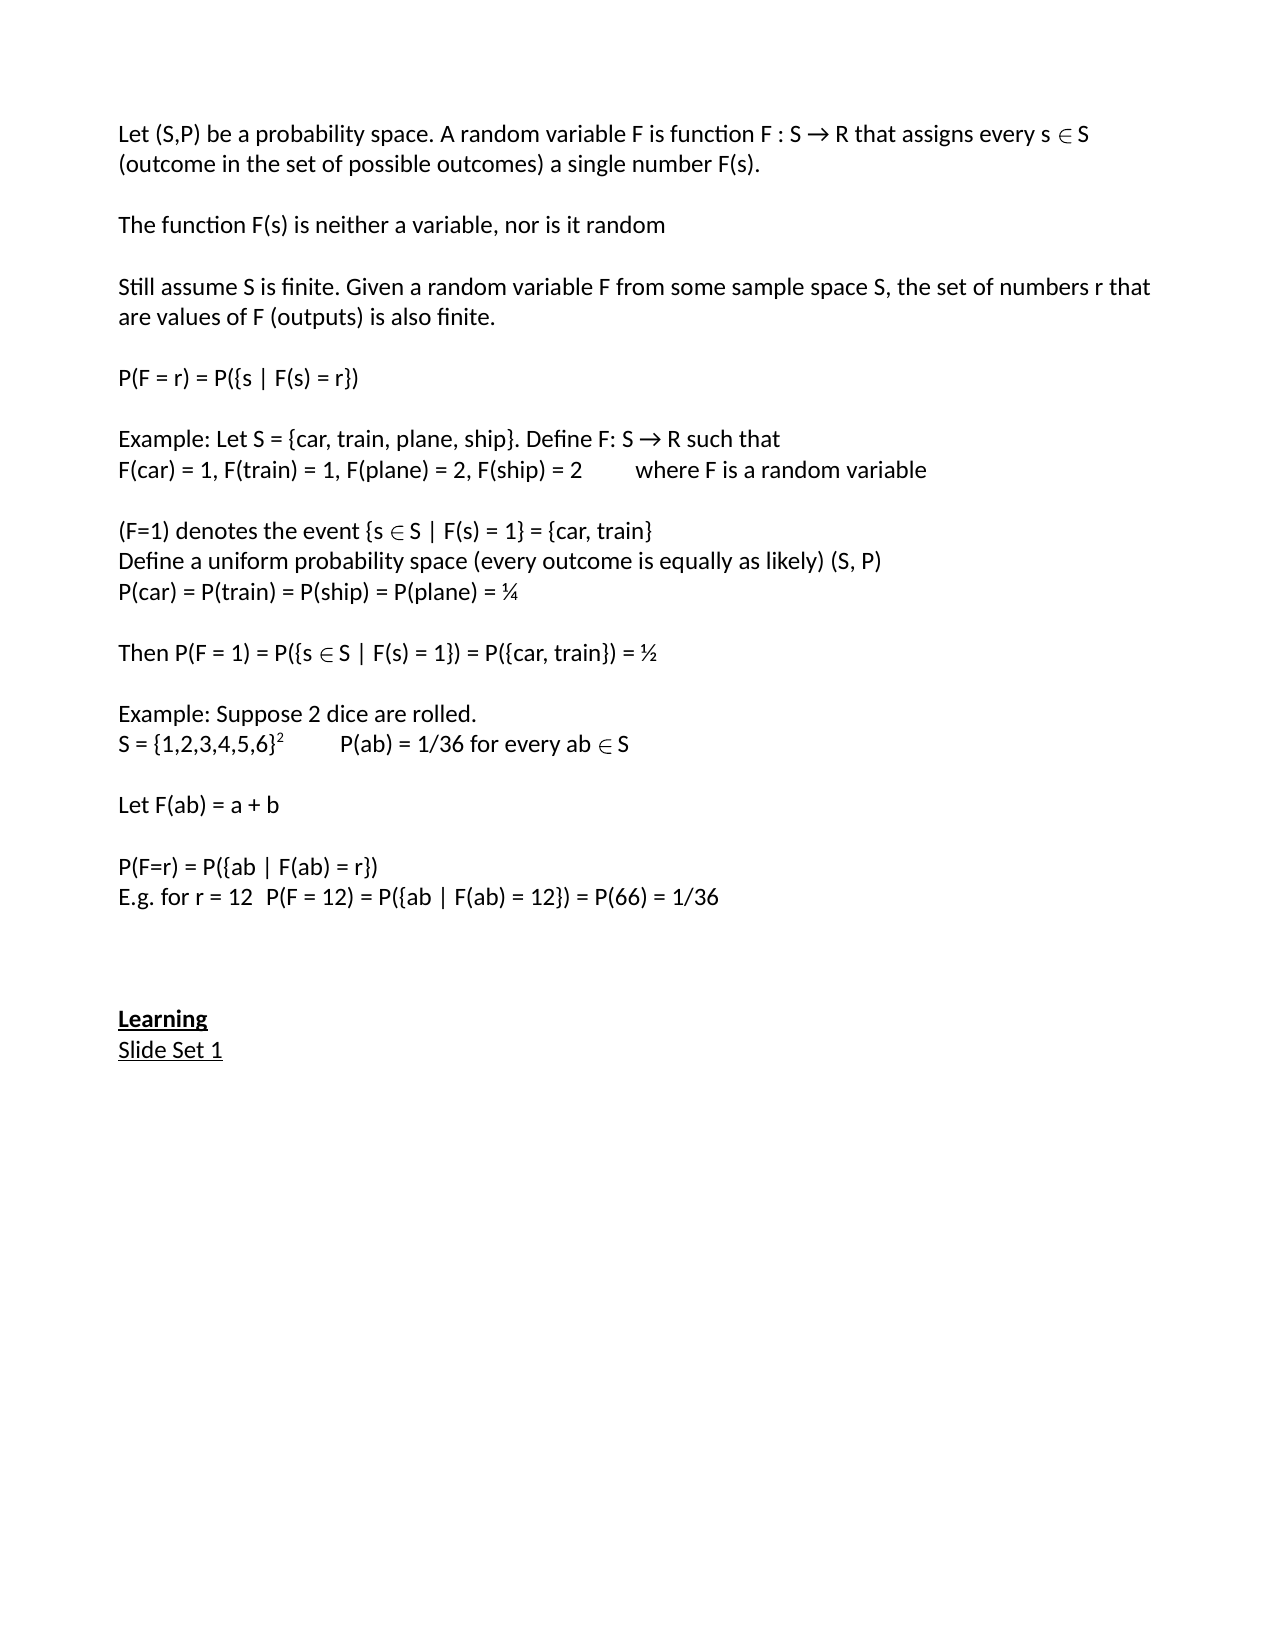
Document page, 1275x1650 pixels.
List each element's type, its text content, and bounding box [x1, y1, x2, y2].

text E.g. for r = 12 P(F = 12) = P({ab | F(ab) = 12}) = P(66) = 1/36 [118, 881, 1157, 912]
text P(car) = P(train) = P(ship) = P(plane) = ¼ [118, 576, 1157, 606]
text Example: Let S = {car, train, plane, ship}. Define F: S → R such that [118, 423, 1157, 454]
text F(car) = 1, F(train) = 1, F(plane) = 2, F(ship) = 2 where F is a random variable [118, 454, 1157, 484]
text Then P(F = 1) = P({s S | F(s) = 1}) = P({car, train}) = ½ [118, 637, 1157, 667]
text (F=1) denotes the event {s S | F(s) = 1} = {car, train} [118, 515, 1157, 545]
text Let F(ab) = a + b [118, 789, 1157, 820]
text Learning [118, 1003, 1157, 1034]
text Let (S,P) be a probability space. A random variable F is function F : S → R that assigns every s S (outcome in the set of possible outcomes) a single number F(s). [118, 118, 1157, 179]
text S = {1,2,3,4,5,6}2 P(ab) = 1/36 for every ab S [118, 728, 1157, 759]
text Still assume S is finite. Given a random variable F from some sample space S, the set of numbers r that are values of F (outputs) is also finite. [118, 271, 1157, 332]
text P(F=r) = P({ab | F(ab) = r}) [118, 851, 1157, 881]
text The function F(s) is neither a variable, nor is it random [118, 210, 1157, 240]
text Define a uniform probability space (every outcome is equally as likely) (S, P) [118, 545, 1157, 576]
text P(F = r) = P({s | F(s) = r}) [118, 362, 1157, 393]
text Example: Suppose 2 dice are rolled. [118, 698, 1157, 728]
text Slide Set 1 [118, 1034, 1157, 1064]
